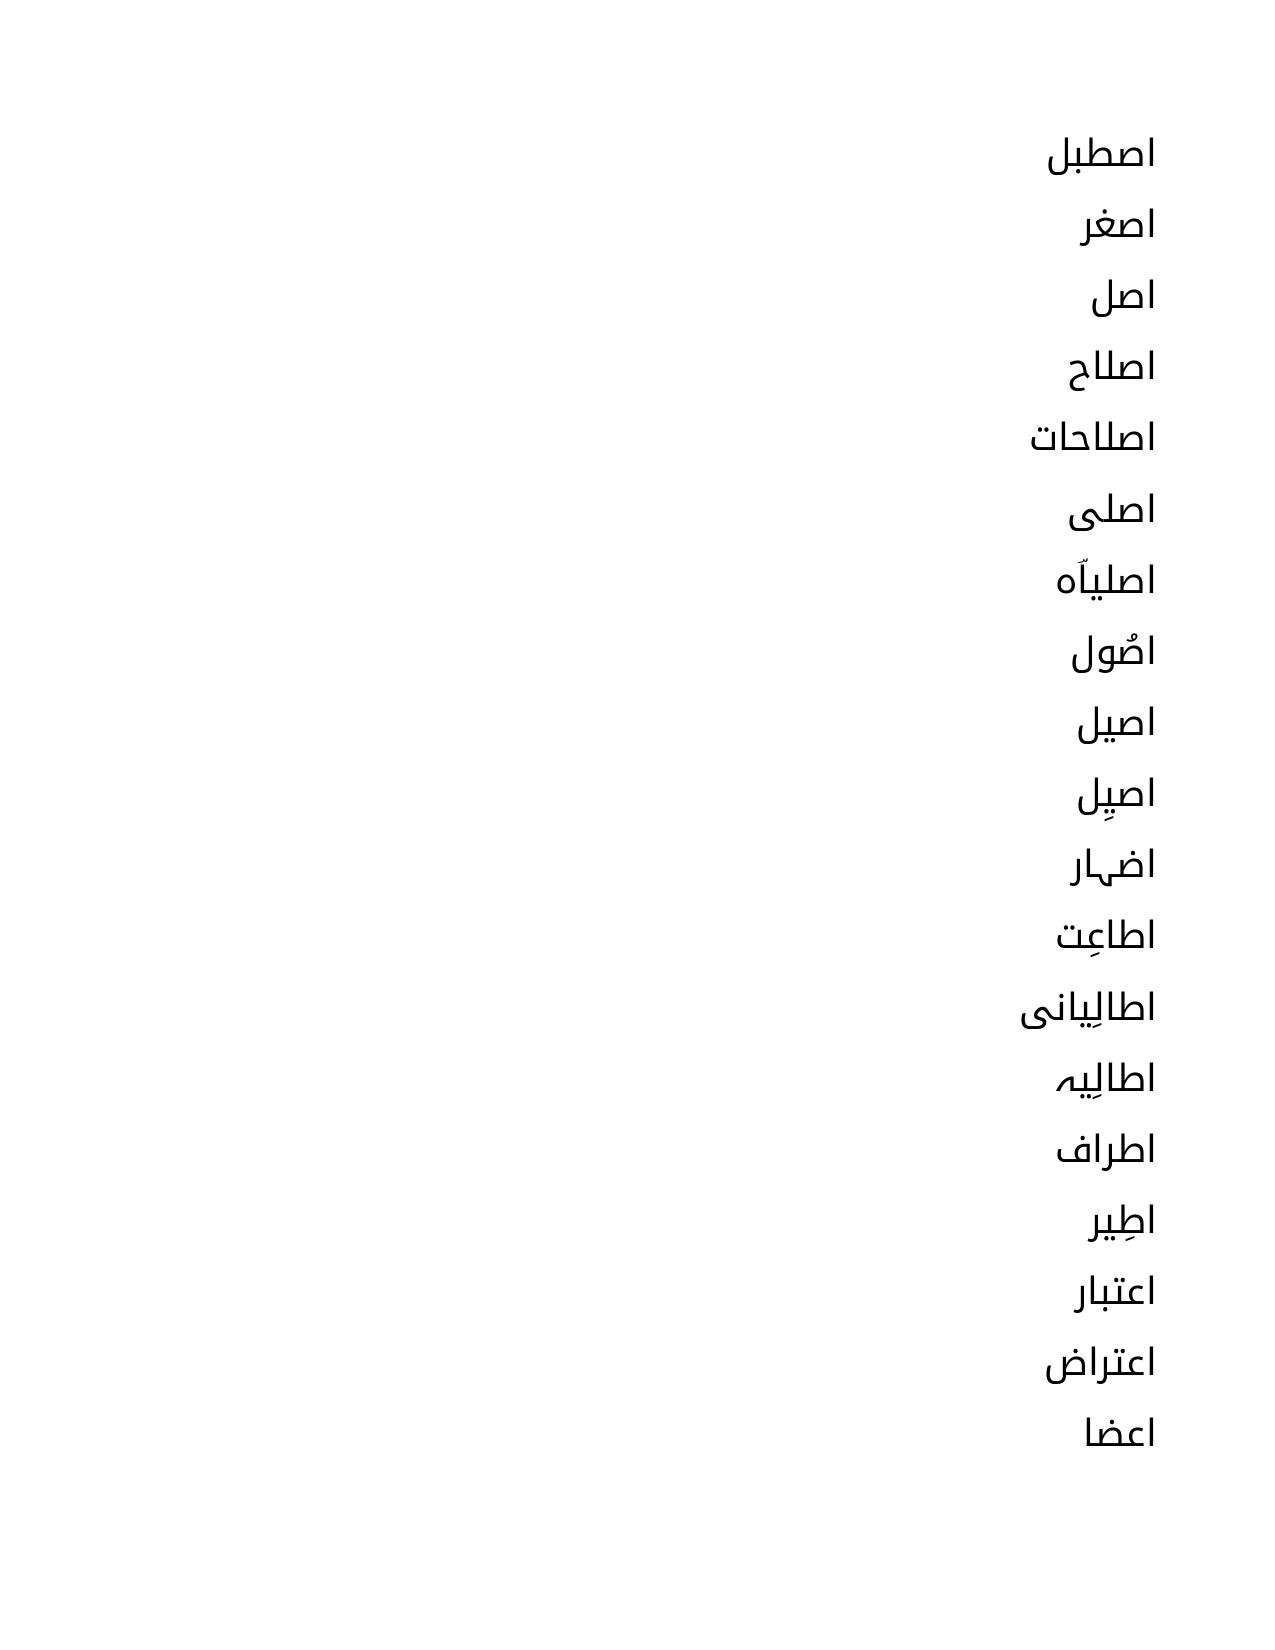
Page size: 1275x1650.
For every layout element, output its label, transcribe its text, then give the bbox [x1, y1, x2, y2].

text اصلاحات [118, 403, 1157, 474]
text اعتراض [118, 1328, 1157, 1399]
text اعضا [118, 1399, 1157, 1470]
text اصیِل [118, 758, 1157, 829]
text اطالِیانی [118, 972, 1157, 1043]
text اصغر [118, 189, 1157, 260]
text اطاعِت [118, 901, 1157, 972]
text اصل [118, 260, 1157, 332]
text اضہار [118, 829, 1157, 901]
text اطِیر [118, 1185, 1157, 1256]
text اطالِیہ [118, 1043, 1157, 1114]
text اصلی [118, 474, 1157, 545]
text اصُول [118, 616, 1157, 687]
text اعتبار [118, 1256, 1157, 1328]
text اصیل [118, 687, 1157, 758]
text اصلیاؔہ [118, 545, 1157, 616]
text اصطبل [118, 118, 1157, 189]
text اصلاح [118, 332, 1157, 403]
text اطراف [118, 1114, 1157, 1185]
